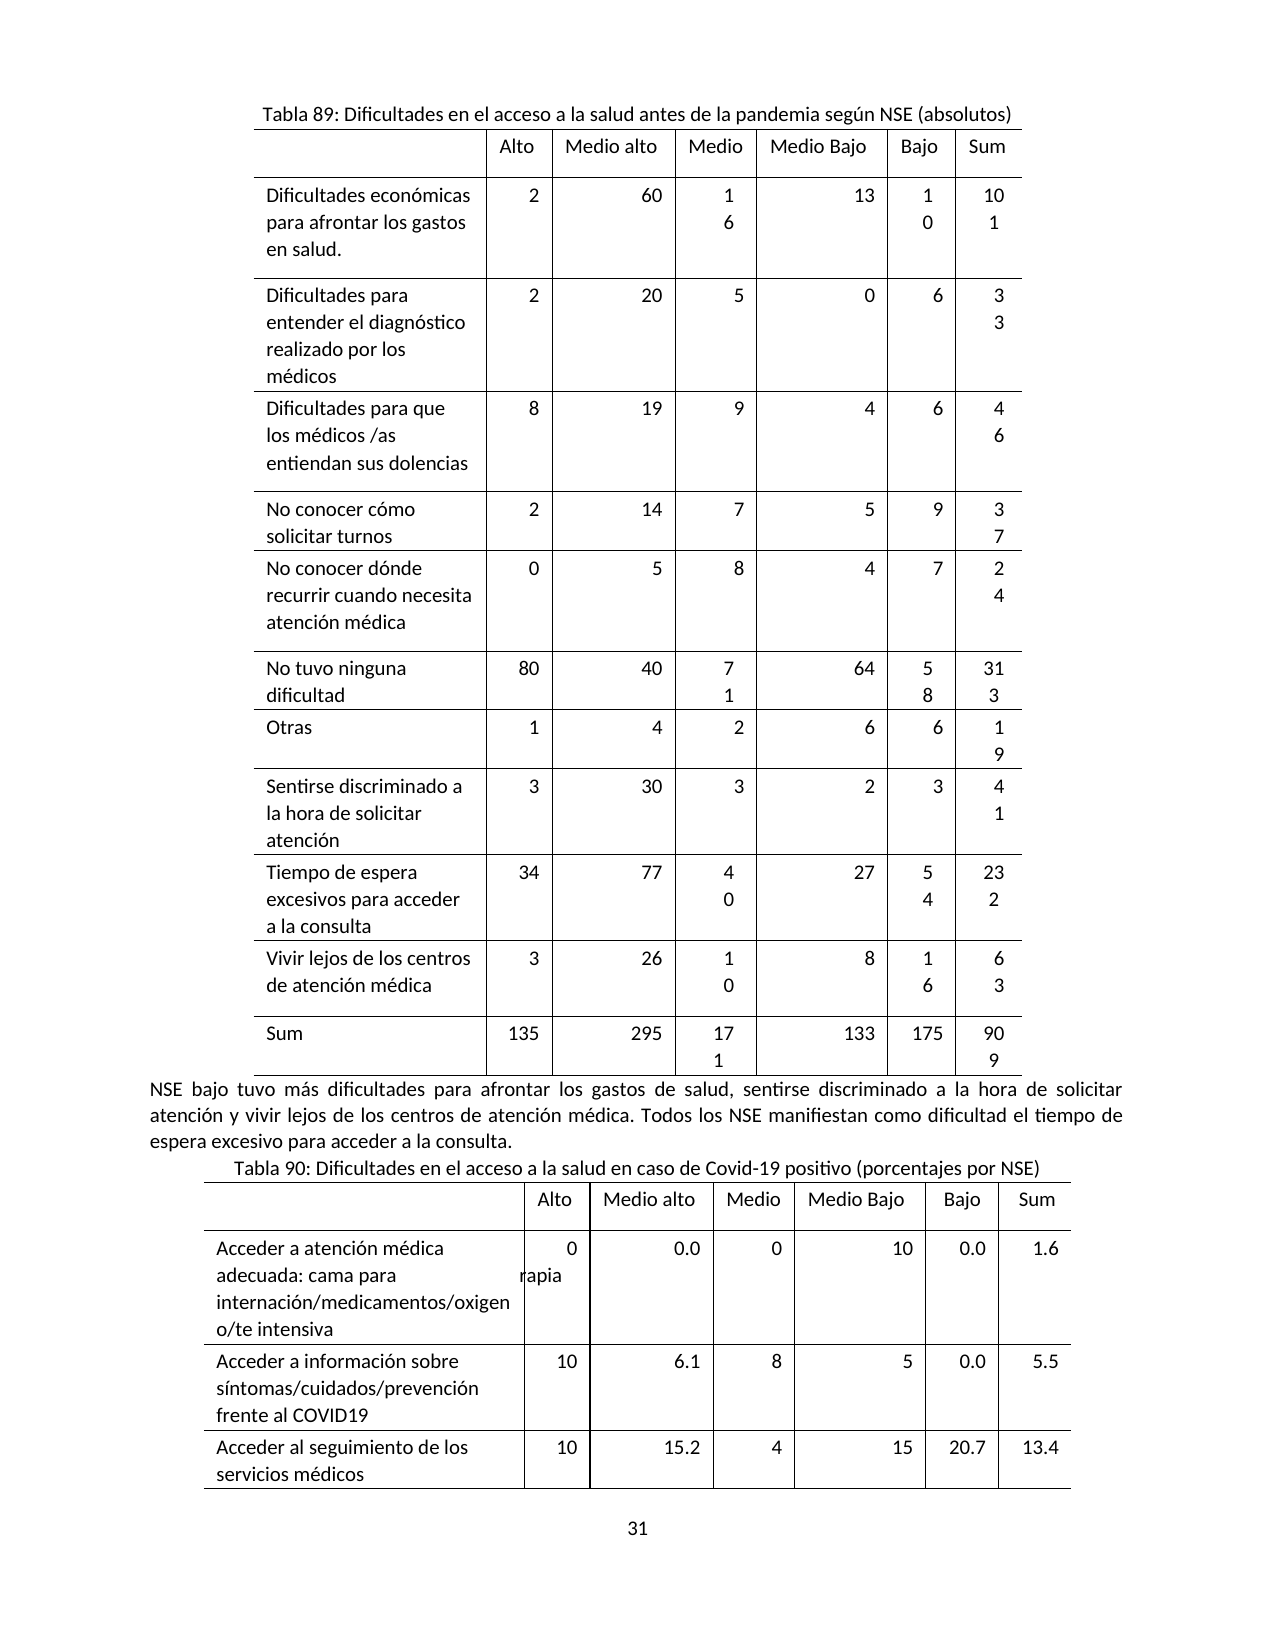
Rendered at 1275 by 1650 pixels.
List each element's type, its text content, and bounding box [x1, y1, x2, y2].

table_cell 0 [757, 279, 887, 391]
table_cell 26 [553, 941, 675, 1016]
table_cell 15 [795, 1431, 925, 1488]
table_cell 20 [553, 279, 675, 391]
table_cell 6 [888, 392, 955, 491]
table_cell 13.4 [999, 1431, 1071, 1488]
table_cell 10 [888, 178, 955, 278]
table_cell 6.1 [591, 1345, 713, 1429]
table_cell Acceder al seguimiento de los servicios médicos [204, 1431, 524, 1488]
table_cell 4 [714, 1431, 794, 1488]
table_cell Acceder a atención médica adecuada: cama para internación/medicamentos/oxigeno/te intensiva [204, 1231, 524, 1343]
table_cell No tuvo ninguna dificultad [254, 652, 486, 709]
table_cell 3 [888, 769, 955, 854]
table_cell 175 [888, 1017, 955, 1075]
table_cell 64 [757, 652, 887, 709]
table_cell Tiempo de espera excesivos para acceder a la consulta [254, 855, 486, 940]
table_cell 1 [487, 710, 552, 768]
table_cell 4 [553, 710, 675, 768]
table_header Medio [714, 1183, 794, 1230]
table_cell 30 [553, 769, 675, 854]
table_cell Dificultades económicas para afrontar los gastos en salud. [254, 178, 486, 278]
table_cell 5 [757, 492, 887, 550]
table_cell 133 [757, 1017, 887, 1075]
table_cell 40 [676, 855, 756, 940]
table_cell 77 [553, 855, 675, 940]
table_cell 5 [795, 1345, 925, 1429]
table_cell 10 [525, 1345, 589, 1429]
table_cell 3 [676, 769, 756, 854]
table_cell 0.0 [591, 1231, 713, 1343]
table_cell 0.0 [926, 1345, 998, 1429]
text NSE bajo tuvo más dificultades para afrontar los gastos de salud, sentirse discriminado a la hora de solicitar atención y vivir lejos de los centros de atención médica. Todos los NSE manifiestan como dificultad el tiempo de espera excesivo para acceder a la consulta. [149, 1076, 1125, 1153]
table_cell 8 [757, 941, 887, 1016]
table_header Sum [999, 1183, 1071, 1230]
table_cell 2 [676, 710, 756, 768]
table_cell 80 [487, 652, 552, 709]
table_cell Vivir lejos de los centros de atención médica [254, 941, 486, 1016]
table_cell 6 [757, 710, 887, 768]
table_cell Dificultades para que los médicos /as entiendan sus dolencias [254, 392, 486, 491]
table_cell 10 [525, 1431, 589, 1488]
table_cell 15.2 [591, 1431, 713, 1488]
table_cell Sentirse discriminado a la hora de solicitar atención [254, 769, 486, 854]
table_cell 20.7 [926, 1431, 998, 1488]
table_cell 4 [757, 551, 887, 651]
table_header Medio Bajo [795, 1183, 925, 1230]
table_cell 2 [487, 178, 552, 278]
table_header [204, 1183, 524, 1230]
table_cell 33 [956, 279, 1022, 391]
table_cell 313 [956, 652, 1022, 709]
table_cell 4 [757, 392, 887, 491]
table_header Alto [487, 130, 552, 177]
table_cell Acceder a información sobre síntomas/cuidados/prevención frente al COVID19 [204, 1345, 524, 1429]
table_cell 8 [714, 1345, 794, 1429]
table_header Medio [676, 130, 756, 177]
table_cell 295 [553, 1017, 675, 1075]
table_cell 5.5 [999, 1345, 1071, 1429]
table_cell 37 [956, 492, 1022, 550]
table_cell 6 [888, 710, 955, 768]
table_cell 46 [956, 392, 1022, 491]
table_cell 6 [888, 279, 955, 391]
table_cell 60 [553, 178, 675, 278]
table_cell 2 [487, 492, 552, 550]
table_cell 9 [888, 492, 955, 550]
table_cell 54 [888, 855, 955, 940]
table_cell Dificultades para entender el diagnóstico realizado por los médicos [254, 279, 486, 391]
table_header Medio alto [591, 1183, 713, 1230]
table_cell 0.0 [926, 1231, 998, 1343]
table_cell 5 [676, 279, 756, 391]
table_cell 101 [956, 178, 1022, 278]
table_cell 41 [956, 769, 1022, 854]
table_cell 2 [487, 279, 552, 391]
table_cell No conocer dónde recurrir cuando necesita atención médica [254, 551, 486, 651]
table_cell 34 [487, 855, 552, 940]
table_cell 8 [487, 392, 552, 491]
table_cell 71 [676, 652, 756, 709]
table_cell 0 [714, 1231, 794, 1343]
table_cell 909 [956, 1017, 1022, 1075]
table_cell 171 [676, 1017, 756, 1075]
table_cell 58 [888, 652, 955, 709]
table_cell 232 [956, 855, 1022, 940]
table_cell 9 [676, 392, 756, 491]
table_cell Sum [254, 1017, 486, 1075]
table_cell 3 [487, 941, 552, 1016]
table_cell 1.6 [999, 1231, 1071, 1343]
table_cell 7 [676, 492, 756, 550]
table_cell 63 [956, 941, 1022, 1016]
table_cell 0 [487, 551, 552, 651]
table_cell 3 [487, 769, 552, 854]
table_cell 10 [676, 941, 756, 1016]
table_header Bajo [926, 1183, 998, 1230]
table_cell 0 rapia [525, 1231, 589, 1343]
table_cell 16 [676, 178, 756, 278]
table_cell 19 [956, 710, 1022, 768]
table_header Medio Bajo [757, 130, 887, 177]
table_cell 16 [888, 941, 955, 1016]
table_cell 13 [757, 178, 887, 278]
text Tabla 89: Dificultades en el acceso a la salud antes de la pandemia según NSE (absolutos) [150, 102, 1125, 127]
table_header Bajo [888, 130, 955, 177]
table_cell 40 [553, 652, 675, 709]
table_header Alto [525, 1183, 589, 1230]
table_cell 19 [553, 392, 675, 491]
table_header Sum [956, 130, 1022, 177]
table_cell Otras [254, 710, 486, 768]
table_cell 27 [757, 855, 887, 940]
table_cell 7 [888, 551, 955, 651]
table_cell 2 [757, 769, 887, 854]
table_cell No conocer cómo solicitar turnos [254, 492, 486, 550]
table_cell 5 [553, 551, 675, 651]
table_header [254, 130, 486, 177]
table_cell 14 [553, 492, 675, 550]
table_header Medio alto [553, 130, 675, 177]
table_cell 135 [487, 1017, 552, 1075]
table_cell 10 [795, 1231, 925, 1343]
table_cell 24 [956, 551, 1022, 651]
table_cell 8 [676, 551, 756, 651]
text Tabla 90: Dificultades en el acceso a la salud en caso de Covid-19 positivo (porcentajes por NSE) [150, 1155, 1125, 1180]
